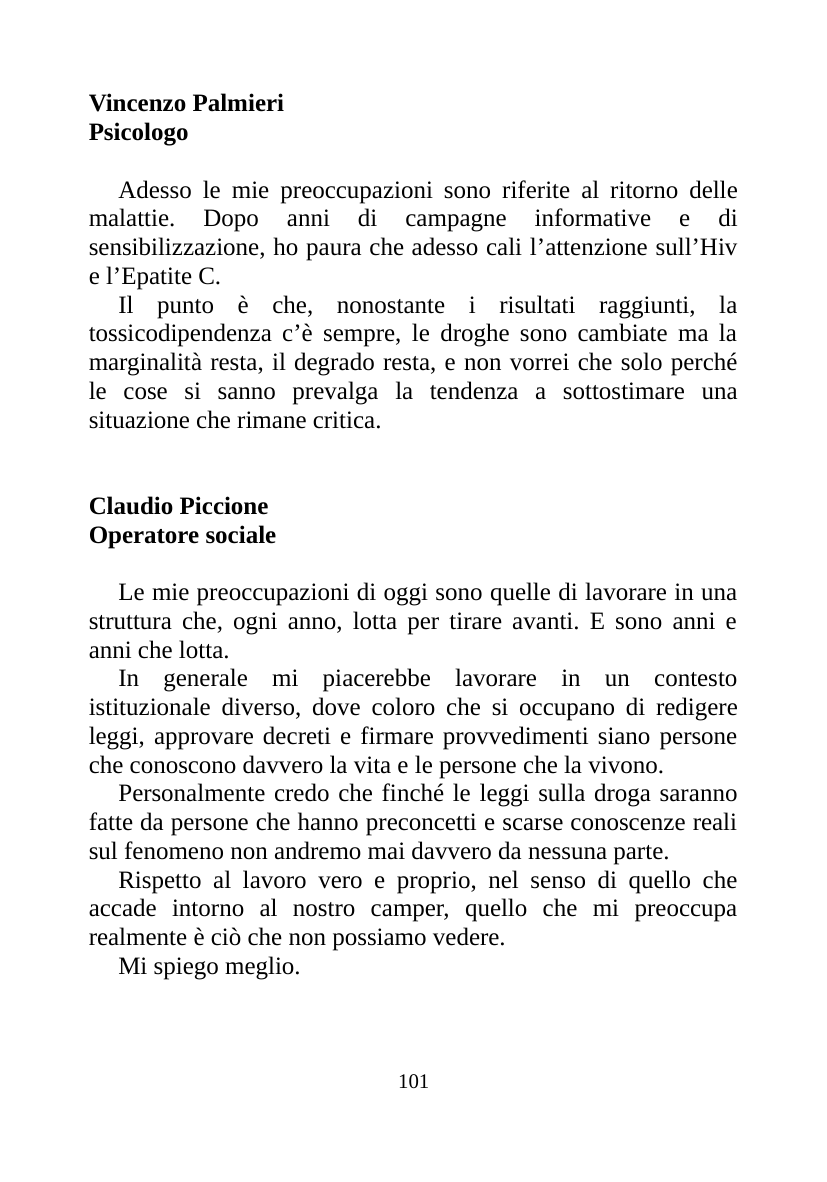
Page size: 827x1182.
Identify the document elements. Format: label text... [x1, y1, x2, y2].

text Il punto è che, nonostante i risultati raggiunti, la tossicodipendenza c’è sempre, le droghe sono cambiate ma la marginalità resta, il degrado resta, e non vorrei che solo perché le cose si sanno prevalga la tendenza a sottostimare una situazione che rimane critica. [88, 290, 738, 433]
text Mi spiego meglio. [88, 951, 738, 980]
text Personalmente credo che finché le leggi sulla droga saranno fatte da persone che hanno preconcetti e scarse conoscenze reali sul fenomeno non andremo mai davvero da nessuna parte. [88, 778, 738, 865]
text Rispetto al lavoro vero e proprio, nel senso di quello che accade intorno al nostro camper, quello che mi preoccupa realmente è ciò che non possiamo vedere. [88, 865, 738, 951]
subtitle Vincenzo Palmieri [88, 88, 738, 117]
subtitle Claudio Piccione [88, 491, 738, 520]
subtitle Psicologo [88, 117, 738, 146]
text Le mie preoccupazioni di oggi sono quelle di lavorare in una struttura che, ogni anno, lotta per tirare avanti. E sono anni e anni che lotta. [88, 577, 738, 663]
text Adesso le mie preoccupazioni sono riferite al ritorno delle malattie. Dopo anni di campagne informative e di sensibilizzazione, ho paura che adesso cali l’attenzione sull’Hiv e l’Epatite C. [88, 175, 738, 290]
text In generale mi piacerebbe lavorare in un contesto istituzionale diverso, dove coloro che si occupano di redigere leggi, approvare decreti e firmare provvedimenti siano persone che conoscono davvero la vita e le persone che la vivono. [88, 663, 738, 778]
subtitle Operatore sociale [88, 520, 738, 548]
